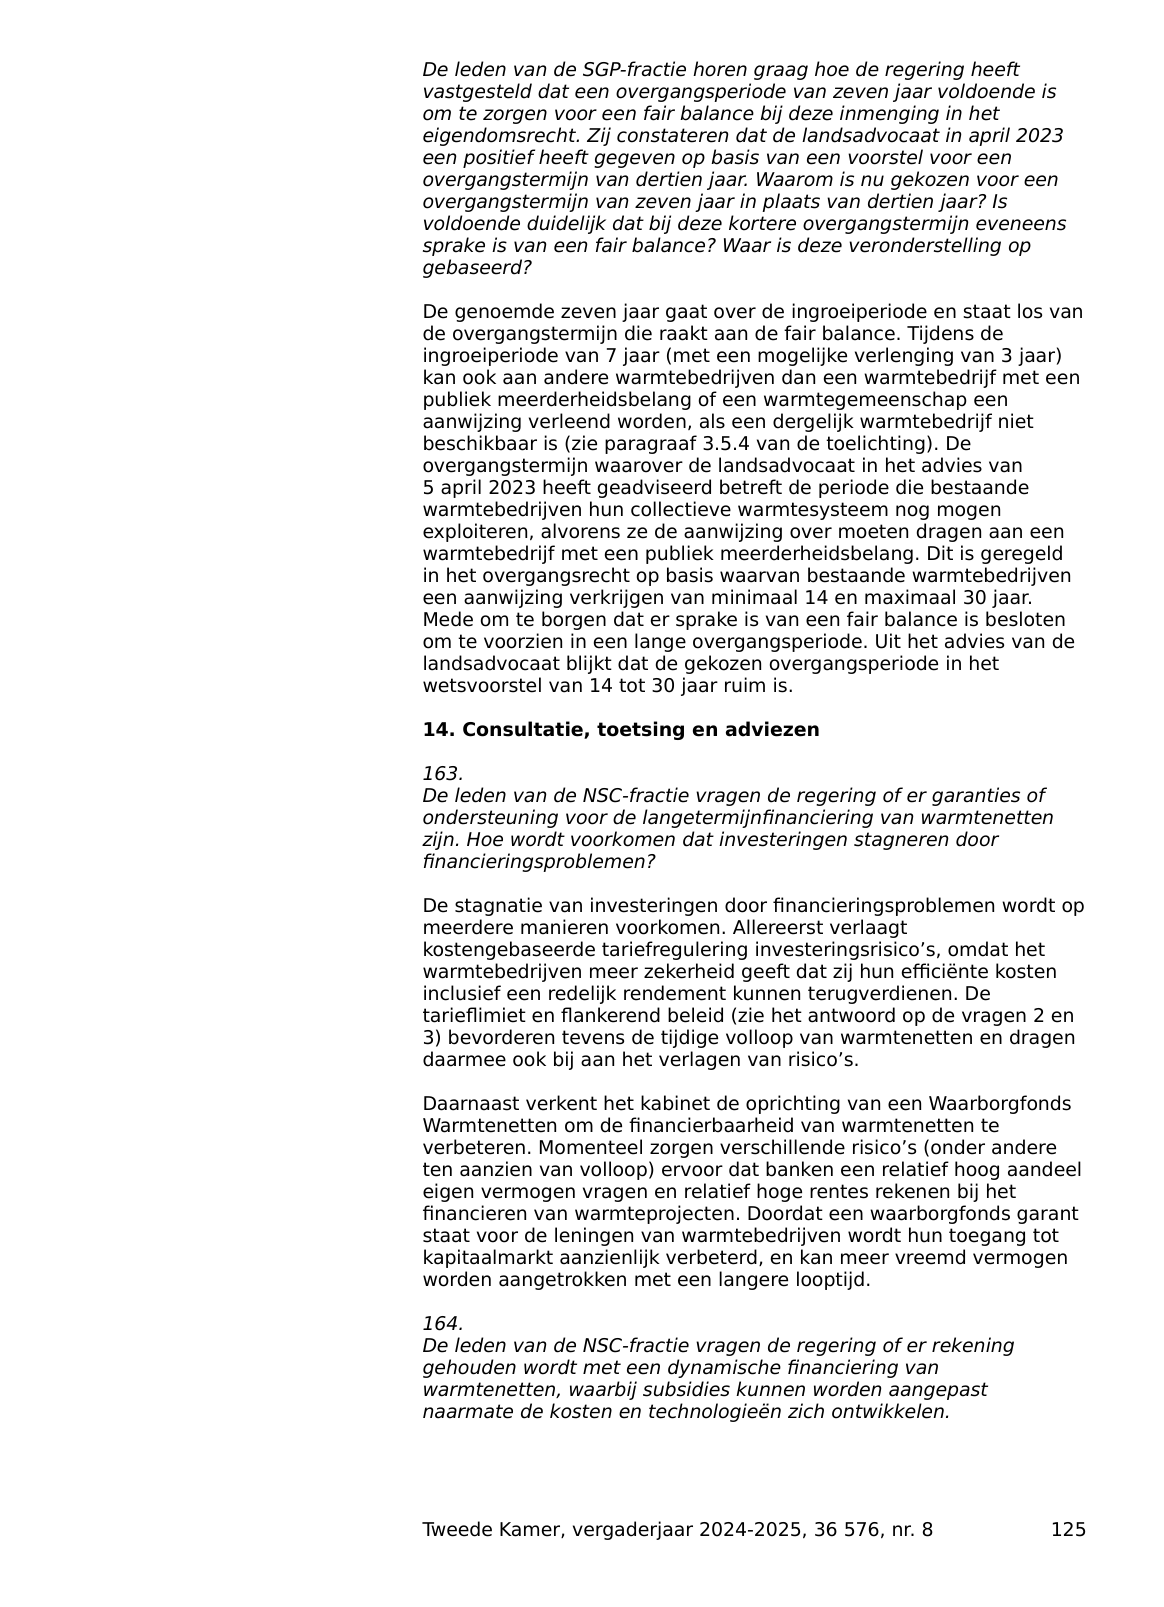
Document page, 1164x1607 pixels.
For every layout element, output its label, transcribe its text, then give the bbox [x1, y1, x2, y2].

text De leden van de NSC-fractie vragen de regering of er rekening gehouden wordt met een dynamische financiering van warmtenetten, waarbij subsidies kunnen worden aangepast naarmate de kosten en technologieën zich ontwikkelen. [422, 1335, 1087, 1423]
text Daarnaast verkent het kabinet de oprichting van een Waarborgfonds Warmtenetten om de financierbaarheid van warmtenetten te verbeteren. Momenteel zorgen verschillende risico’s (onder andere ten aanzien van volloop) ervoor dat banken een relatief hoog aandeel eigen vermogen vragen en relatief hoge rentes rekenen bij het financieren van warmteprojecten. Doordat een waarborgfonds garant staat voor de leningen van warmtebedrijven wordt hun toegang tot kapitaalmarkt aanzienlijk verbeterd, en kan meer vreemd vermogen worden aangetrokken met een langere looptijd. [422, 1093, 1087, 1291]
subtitle 14. Consultatie, toetsing en adviezen [422, 719, 1087, 741]
text De leden van de NSC-fractie vragen de regering of er garanties of ondersteuning voor de langetermijnfinanciering van warmtenetten zijn. Hoe wordt voorkomen dat investeringen stagneren door financieringsproblemen? [422, 785, 1087, 873]
text 164. [422, 1313, 1087, 1335]
text De leden van de SGP-fractie horen graag hoe de regering heeft vastgesteld dat een overgangsperiode van zeven jaar voldoende is om te zorgen voor een fair balance bij deze inmenging in het eigendomsrecht. Zij constateren dat de landsadvocaat in april 2023 een positief heeft gegeven op basis van een voorstel voor een overgangstermijn van dertien jaar. Waarom is nu gekozen voor een overgangstermijn van zeven jaar in plaats van dertien jaar? Is voldoende duidelijk dat bij deze kortere overgangstermijn eveneens sprake is van een fair balance? Waar is deze veronderstelling op gebaseerd? [422, 59, 1087, 279]
text De genoemde zeven jaar gaat over de ingroeiperiode en staat los van de overgangstermijn die raakt aan de fair balance. Tijdens de ingroeiperiode van 7 jaar (met een mogelijke verlenging van 3 jaar) kan ook aan andere warmtebedrijven dan een warmtebedrijf met een publiek meerderheidsbelang of een warmtegemeenschap een aanwijzing verleend worden, als een dergelijk warmtebedrijf niet beschikbaar is (zie paragraaf 3.5.4 van de toelichting). De overgangstermijn waarover de landsadvocaat in het advies van 5 april 2023 heeft geadviseerd betreft de periode die bestaande warmtebedrijven hun collectieve warmtesysteem nog mogen exploiteren, alvorens ze de aanwijzing over moeten dragen aan een warmtebedrijf met een publiek meerderheidsbelang. Dit is geregeld in het overgangsrecht op basis waarvan bestaande warmtebedrijven een aanwijzing verkrijgen van minimaal 14 en maximaal 30 jaar. Mede om te borgen dat er sprake is van een fair balance is besloten om te voorzien in een lange overgangsperiode. Uit het advies van de landsadvocaat blijkt dat de gekozen overgangsperiode in het wetsvoorstel van 14 tot 30 jaar ruim is. [422, 301, 1087, 697]
text 163. [422, 763, 1087, 785]
text De stagnatie van investeringen door financieringsproblemen wordt op meerdere manieren voorkomen. Allereerst verlaagt kostengebaseerde tariefregulering investeringsrisico’s, omdat het warmtebedrijven meer zekerheid geeft dat zij hun efficiënte kosten inclusief een redelijk rendement kunnen terugverdienen. De tarieflimiet en flankerend beleid (zie het antwoord op de vragen 2 en 3) bevorderen tevens de tijdige volloop van warmtenetten en dragen daarmee ook bij aan het verlagen van risico’s. [422, 895, 1087, 1071]
